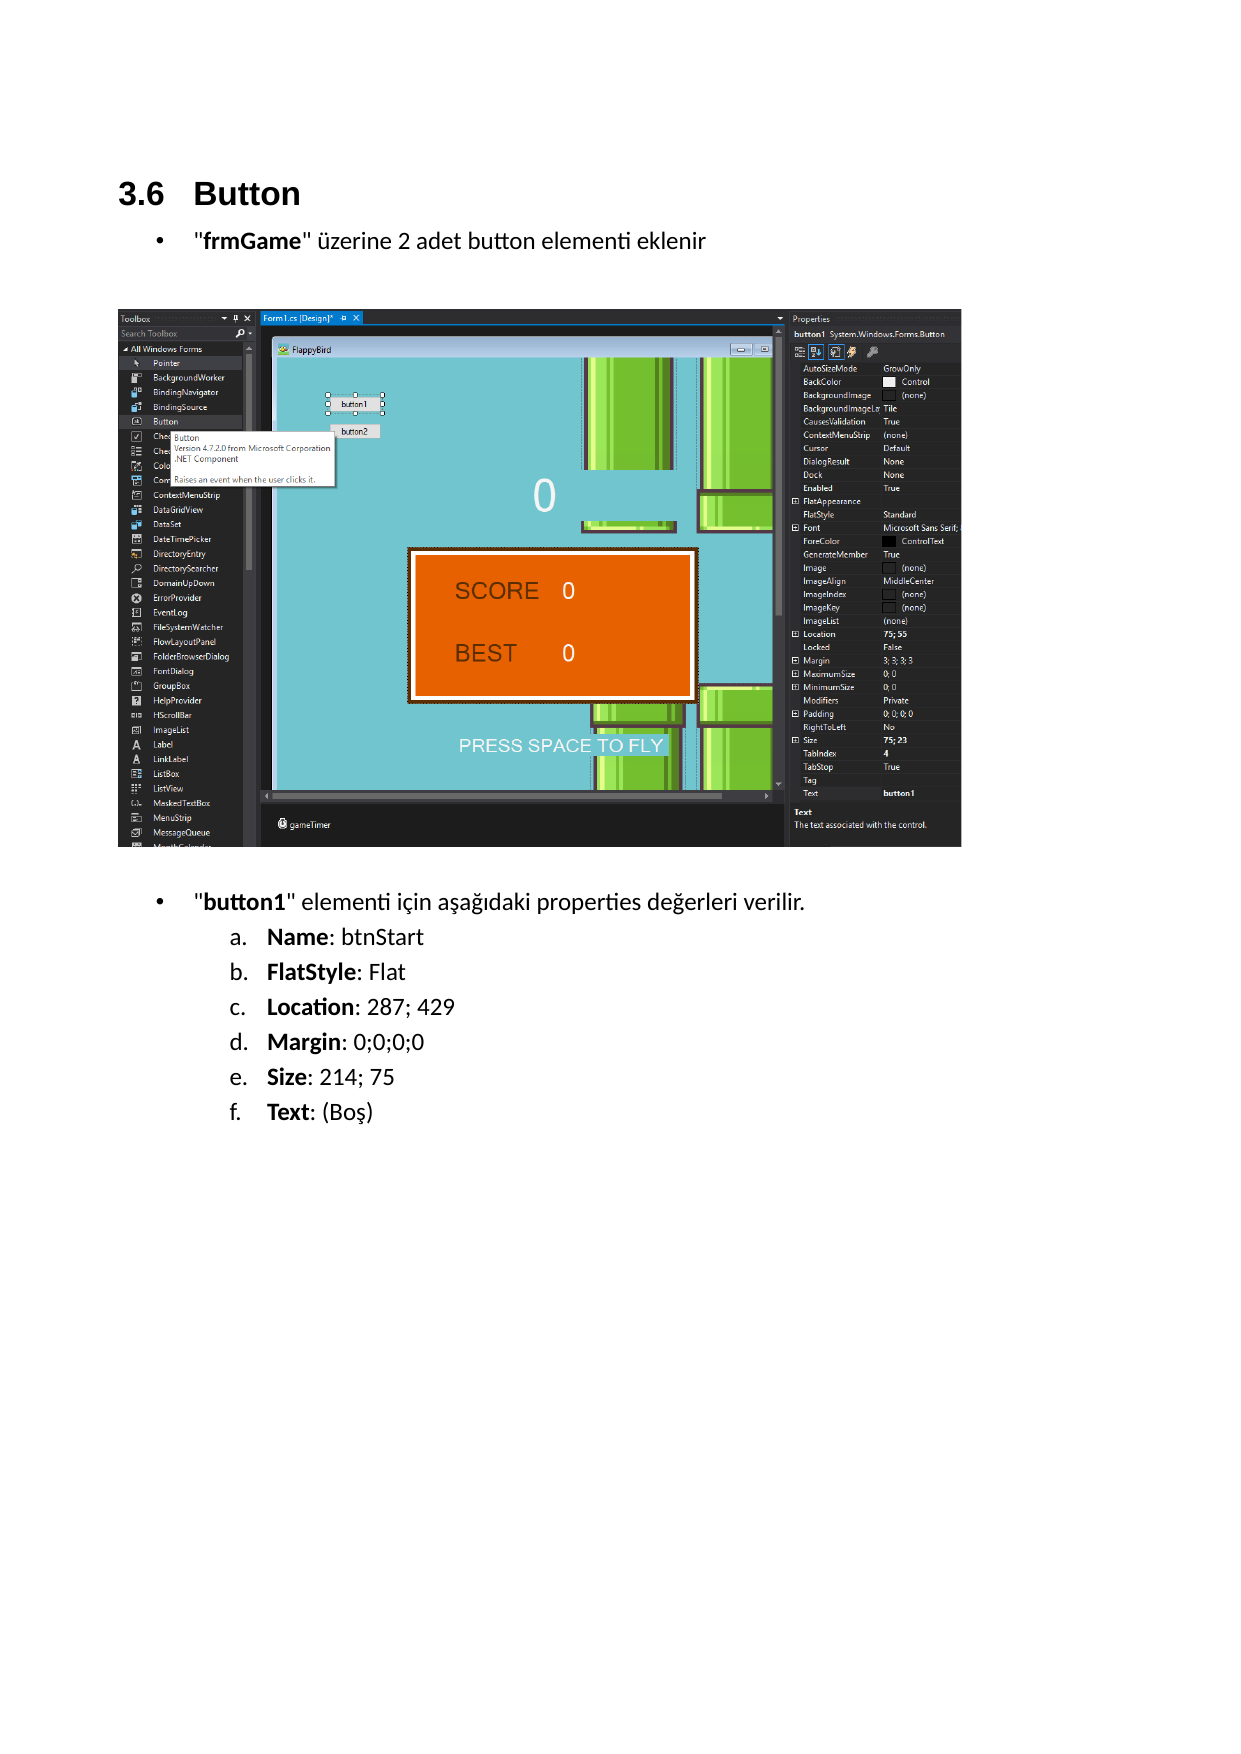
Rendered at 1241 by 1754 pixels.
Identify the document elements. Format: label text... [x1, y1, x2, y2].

list Margin: 0;0;0;0 [229, 1026, 1122, 1057]
list Size: 214; 75 [229, 1061, 1122, 1092]
list FlatStyle: Flat [229, 956, 1122, 987]
list Location: 287; 429 [229, 991, 1122, 1022]
list "frmGame" üzerine 2 adet button elementi eklenir [156, 225, 1122, 256]
list Name: btnStart [229, 921, 1122, 952]
picture [118, 309, 962, 847]
subtitle Button [118, 174, 1122, 213]
list Text: (Boş) [229, 1096, 1122, 1127]
list "button1" elementi için aşağıdaki properties değerleri verilir. [156, 886, 1122, 917]
